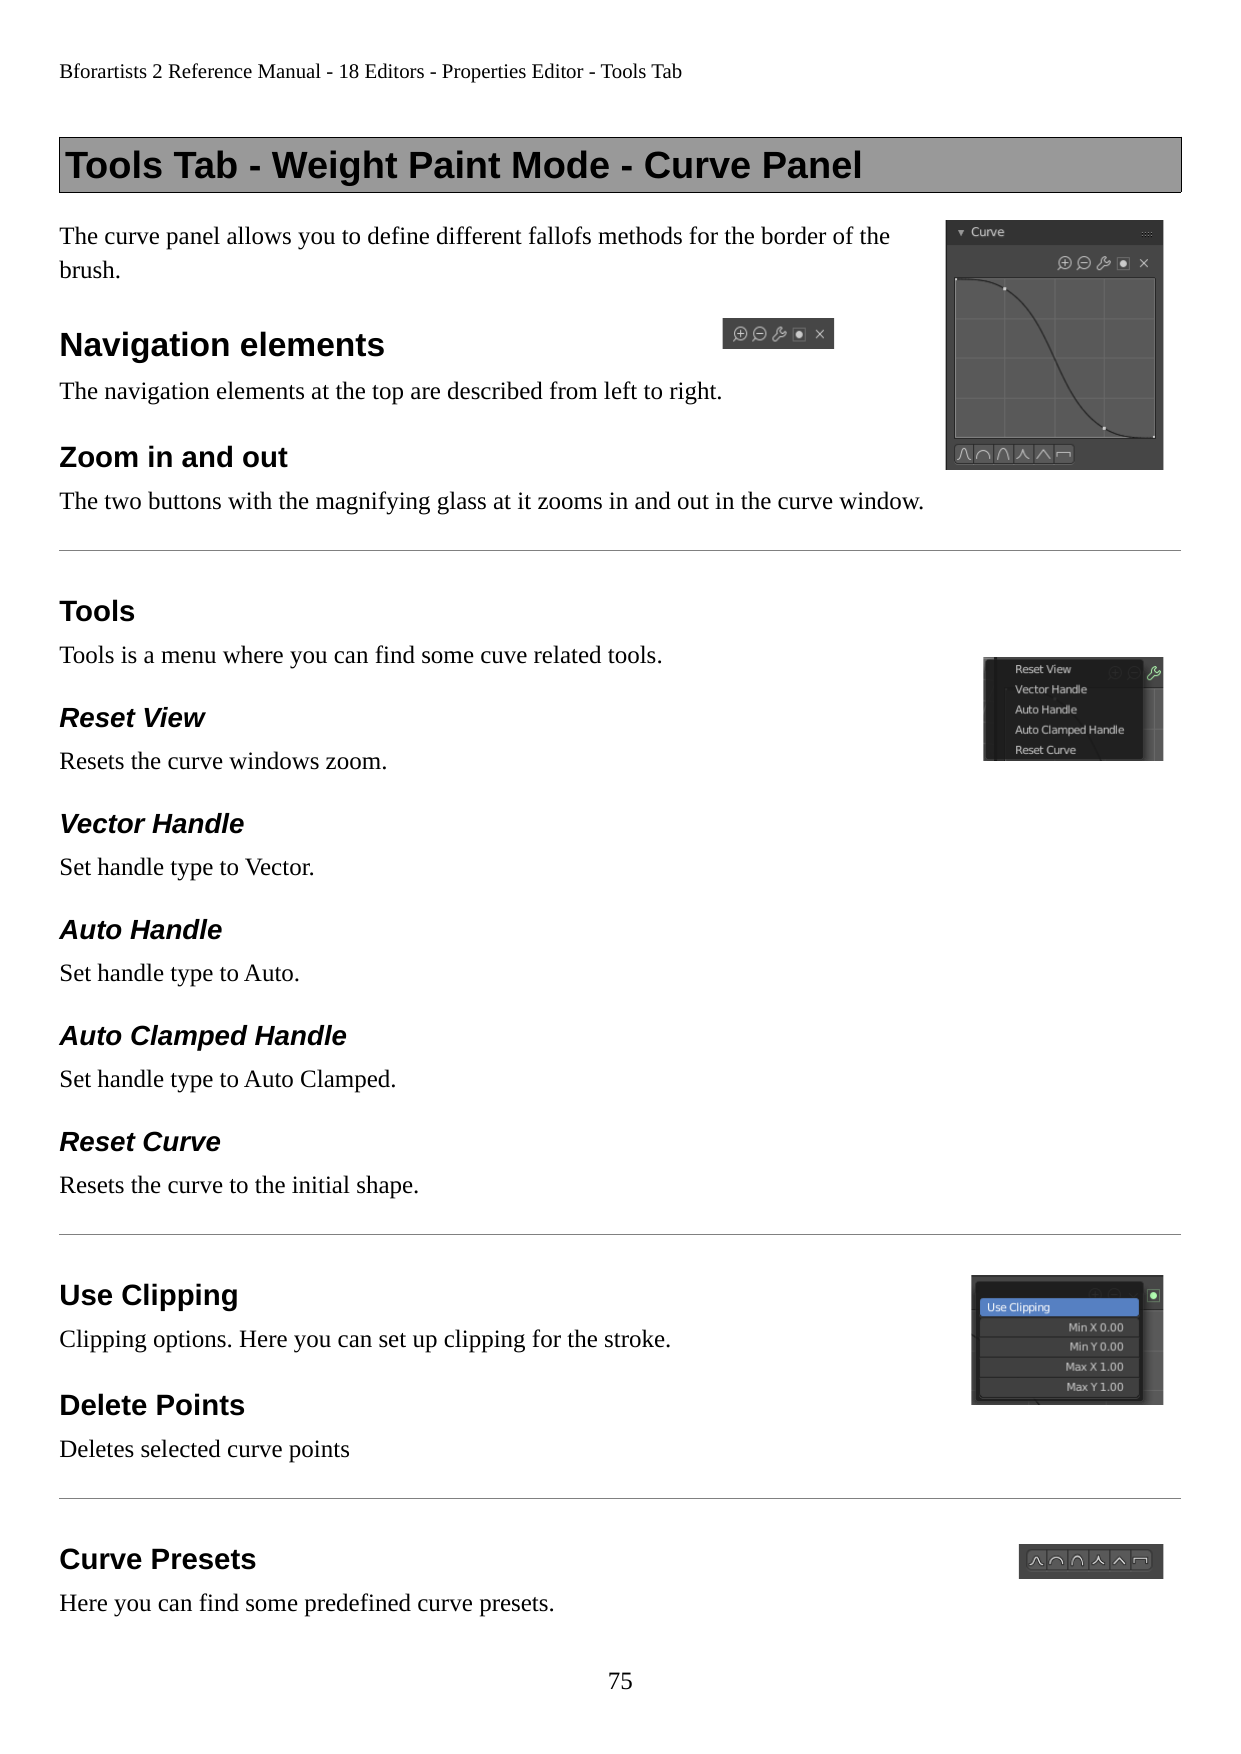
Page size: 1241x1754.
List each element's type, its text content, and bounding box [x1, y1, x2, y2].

picture [945, 220, 1164, 470]
text The navigation elements at the top are described from left to right. [59, 376, 945, 405]
subtitle Tools [59, 594, 1181, 628]
picture [971, 1275, 1164, 1405]
text Clipping options. Here you can set up clipping for the stroke. [59, 1324, 971, 1353]
subtitle Zoom in and out [59, 440, 1181, 474]
subtitle Navigation elements [59, 325, 945, 364]
picture [1018, 1544, 1164, 1579]
subtitle Reset View [59, 702, 983, 734]
text Set handle type to Auto. [59, 958, 1181, 987]
text Tools is a menu where you can find some cuve related tools. [59, 640, 1181, 669]
text The two buttons with the magnifying glass at it zooms in and out in the curve window. [59, 486, 1181, 515]
subtitle [1164, 325, 1181, 364]
subtitle Curve Presets [59, 1542, 1181, 1575]
subtitle Vector Handle [59, 808, 1181, 839]
text Set handle type to Auto Clamped. [59, 1064, 1181, 1093]
text Set handle type to Vector. [59, 852, 1181, 881]
subtitle Auto Handle [59, 914, 1181, 946]
subtitle Reset Curve [59, 1126, 1181, 1157]
text The curve panel allows you to define different fallofs methods for the border of the brush. [59, 221, 945, 284]
subtitle Delete Points [59, 1388, 1181, 1421]
picture [983, 657, 1164, 761]
text Deletes selected curve points [59, 1434, 1181, 1463]
text Resets the curve windows zoom. [59, 746, 1181, 775]
subtitle Auto Clamped Handle [59, 1019, 1181, 1051]
text Here you can find some predefined curve presets. [59, 1588, 1181, 1617]
text Resets the curve to the initial shape. [59, 1170, 1181, 1199]
subtitle Use Clipping [59, 1278, 971, 1311]
subtitle [1164, 1278, 1181, 1311]
table_header Tools Tab - Weight Paint Mode - Curve Panel [60, 138, 1181, 192]
picture [722, 318, 835, 349]
subtitle [1164, 702, 1181, 734]
